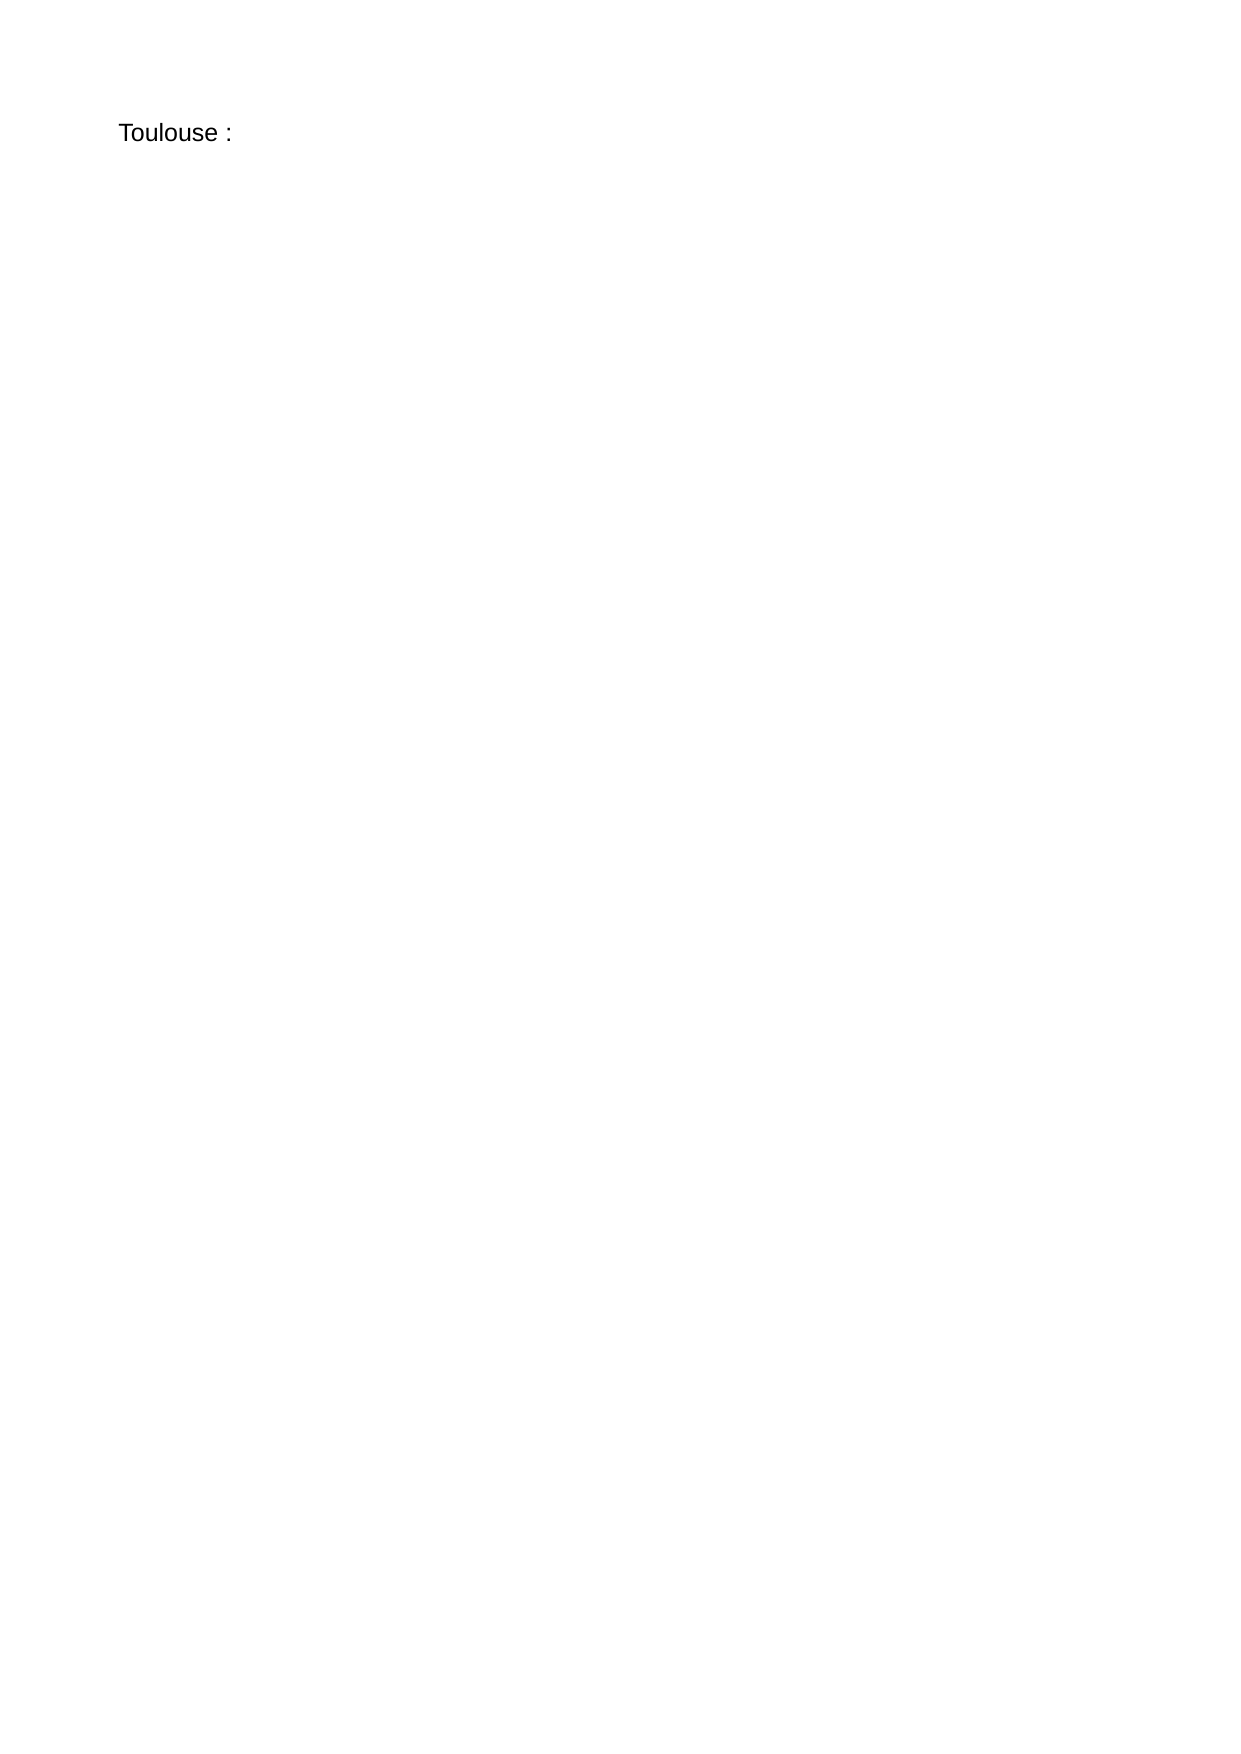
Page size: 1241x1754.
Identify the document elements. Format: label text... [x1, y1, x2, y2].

text Toulouse : [118, 118, 1122, 147]
